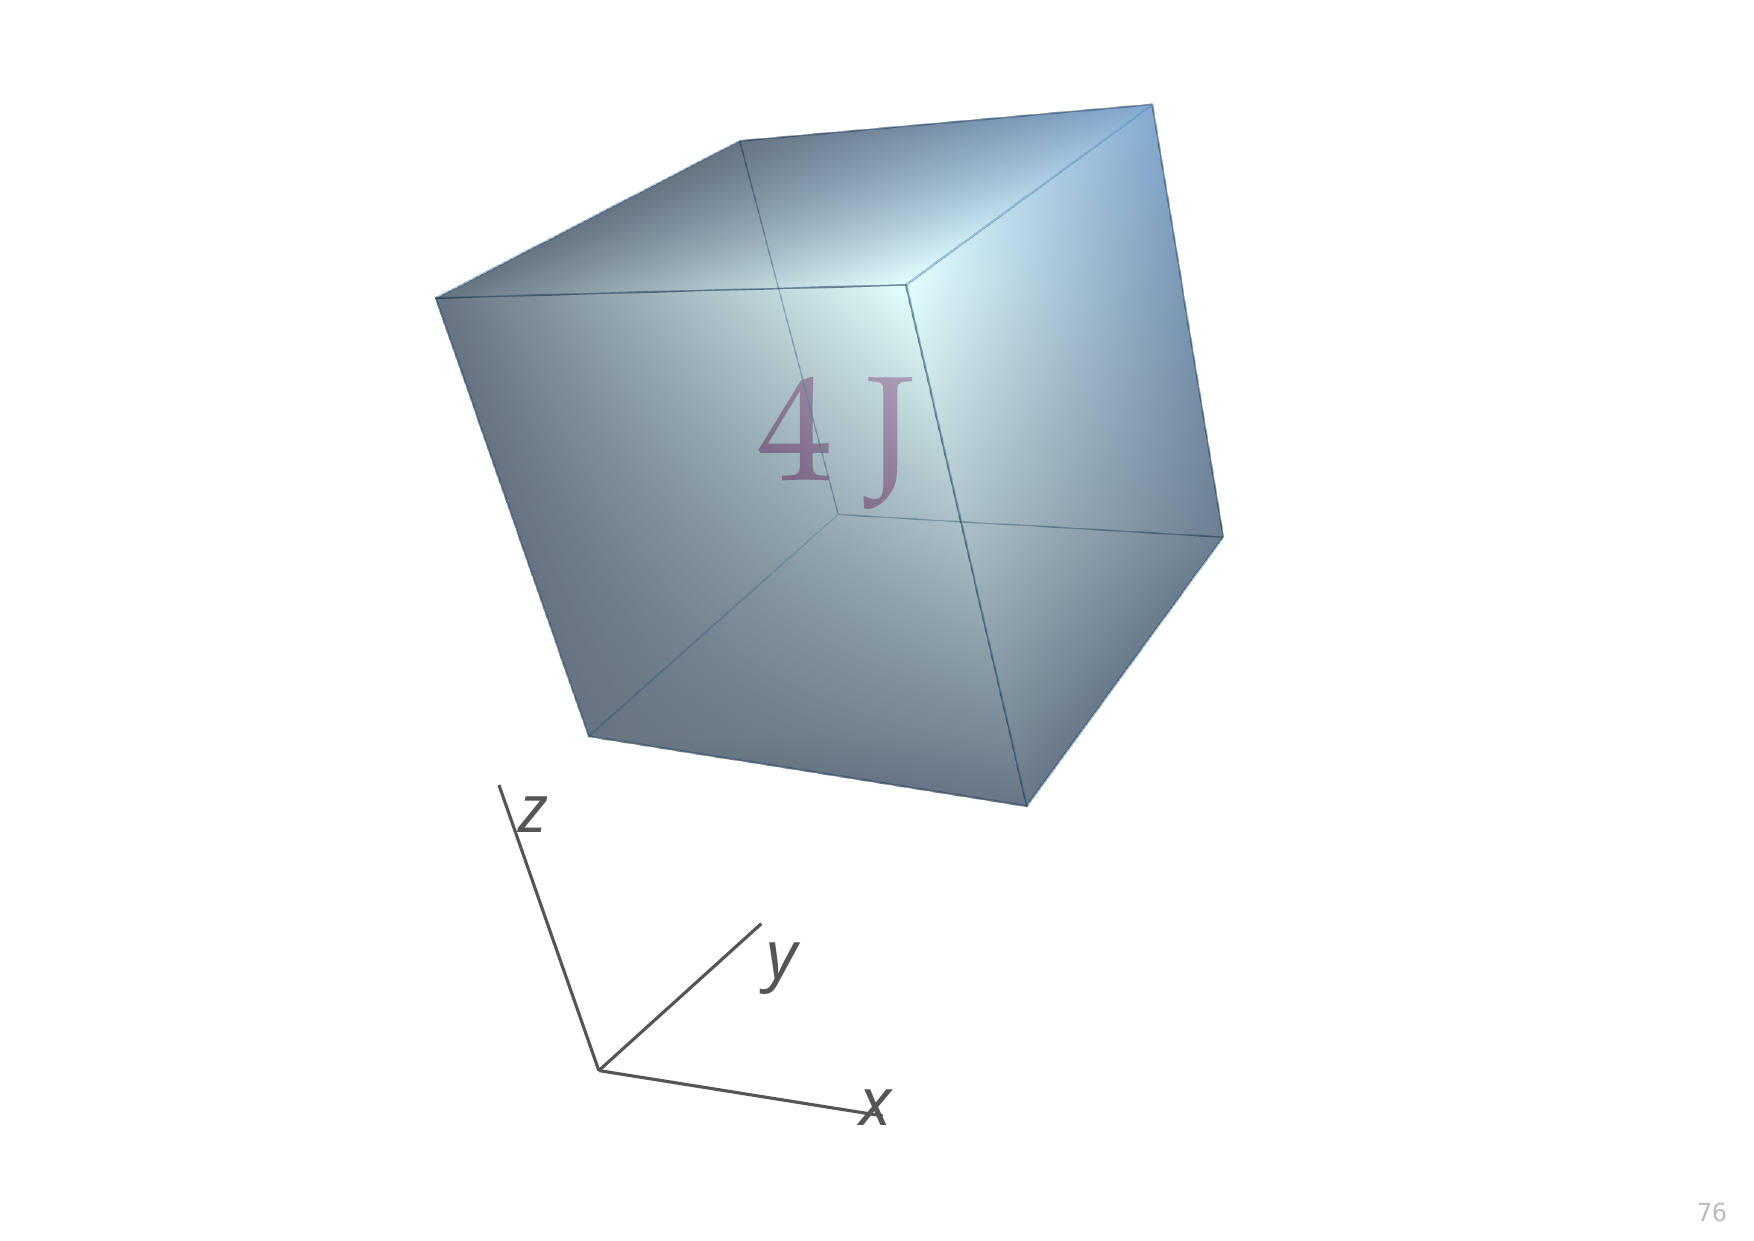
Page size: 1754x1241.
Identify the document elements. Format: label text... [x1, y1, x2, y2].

text_box y [751, 899, 793, 982]
text_box x [844, 1047, 886, 1129]
text_box z [503, 753, 543, 836]
